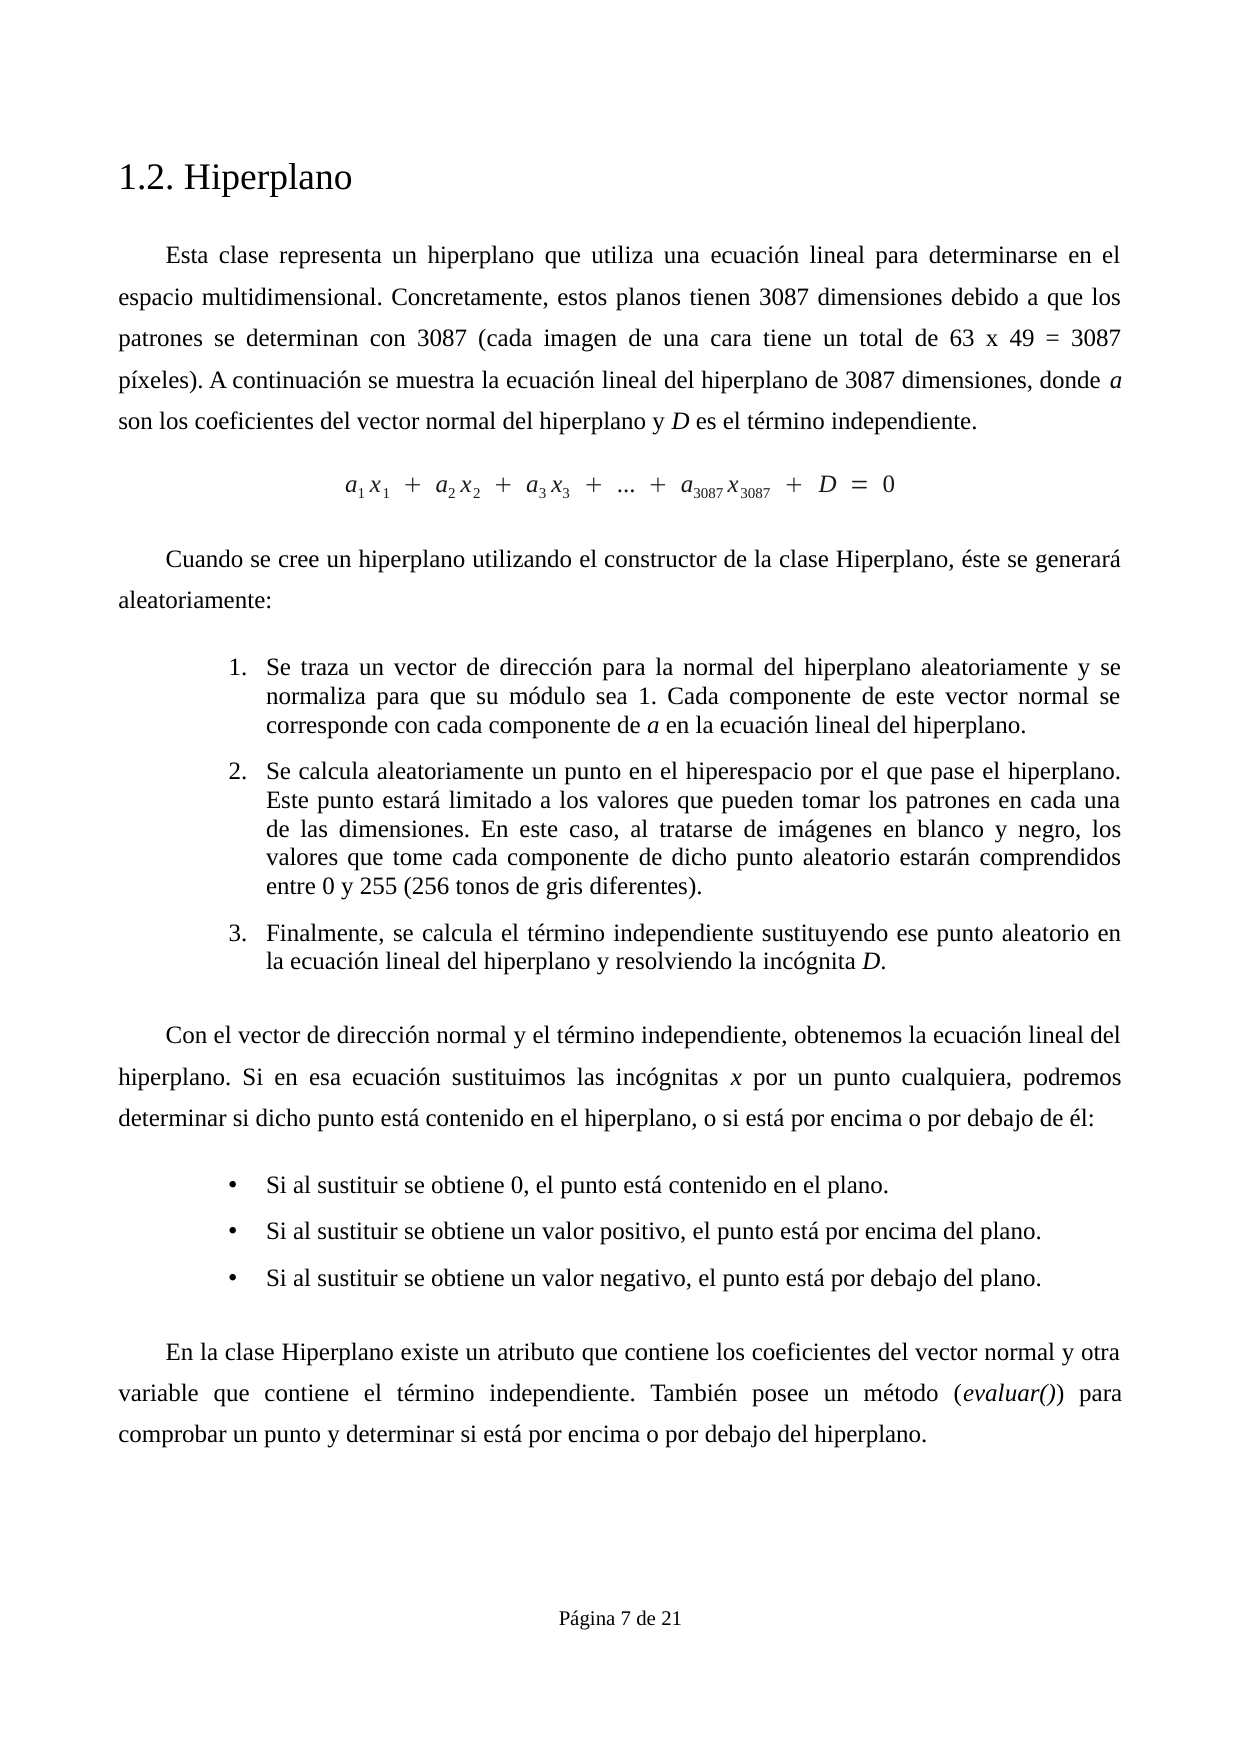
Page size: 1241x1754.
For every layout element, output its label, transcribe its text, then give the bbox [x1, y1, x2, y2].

list Si al sustituir se obtiene un valor negativo, el punto está por debajo del plano. [228, 1263, 1122, 1292]
list Finalmente, se calcula el término independiente sustituyendo ese punto aleatorio en la ecuación lineal del hiperplano y resolviendo la incógnita D. [228, 918, 1122, 975]
list Si al sustituir se obtiene 0, el punto está contenido en el plano. [228, 1170, 1122, 1199]
list Se traza un vector de dirección para la normal del hiperplano aleatoriamente y se normaliza para que su módulo sea 1. Cada componente de este vector normal se corresponde con cada componente de a en la ecuación lineal del hiperplano. [228, 652, 1122, 738]
subtitle 1.2. Hiperplano [118, 155, 1122, 198]
text Cuando se cree un hiperplano utilizando el constructor de la clase Hiperplano, éste se generará aleatoriamente: [118, 534, 1122, 617]
text En la clase Hiperplano existe un atributo que contiene los coeficientes del vector normal y otra variable que contiene el término independiente. También posee un método (evaluar()) para comprobar un punto y determinar si está por encima o por debajo del hiperplano. [118, 1327, 1122, 1451]
list Si al sustituir se obtiene un valor positivo, el punto está por encima del plano. [228, 1216, 1122, 1245]
text Con el vector de dirección normal y el término independiente, obtenemos la ecuación lineal del hiperplano. Si en esa ecuación sustituimos las incógnitas x por un punto cualquiera, podremos determinar si dicho punto está contenido en el hiperplano, o si está por encima o por debajo de él: [118, 1011, 1122, 1134]
list Se calcula aleatoriamente un punto en el hiperespacio por el que pase el hiperplano. Este punto estará limitado a los valores que pueden tomar los patrones en cada una de las dimensiones. En este caso, al tratarse de imágenes en blanco y negro, los valores que tome cada componente de dicho punto aleatorio estarán comprendidos entre 0 y 255 (256 tonos de gris diferentes). [228, 756, 1122, 900]
text Esta clase representa un hiperplano que utiliza una ecuación lineal para determinarse en el espacio multidimensional. Concretamente, estos planos tienen 3087 dimensiones debido a que los patrones se determinan con 3087 (cada imagen de una cara tiene un total de 63 x 49 = 3087 píxeles). A continuación se muestra la ecuación lineal del hiperplano de 3087 dimensiones, donde a son los coeficientes del vector normal del hiperplano y D es el término independiente. [118, 231, 1122, 438]
